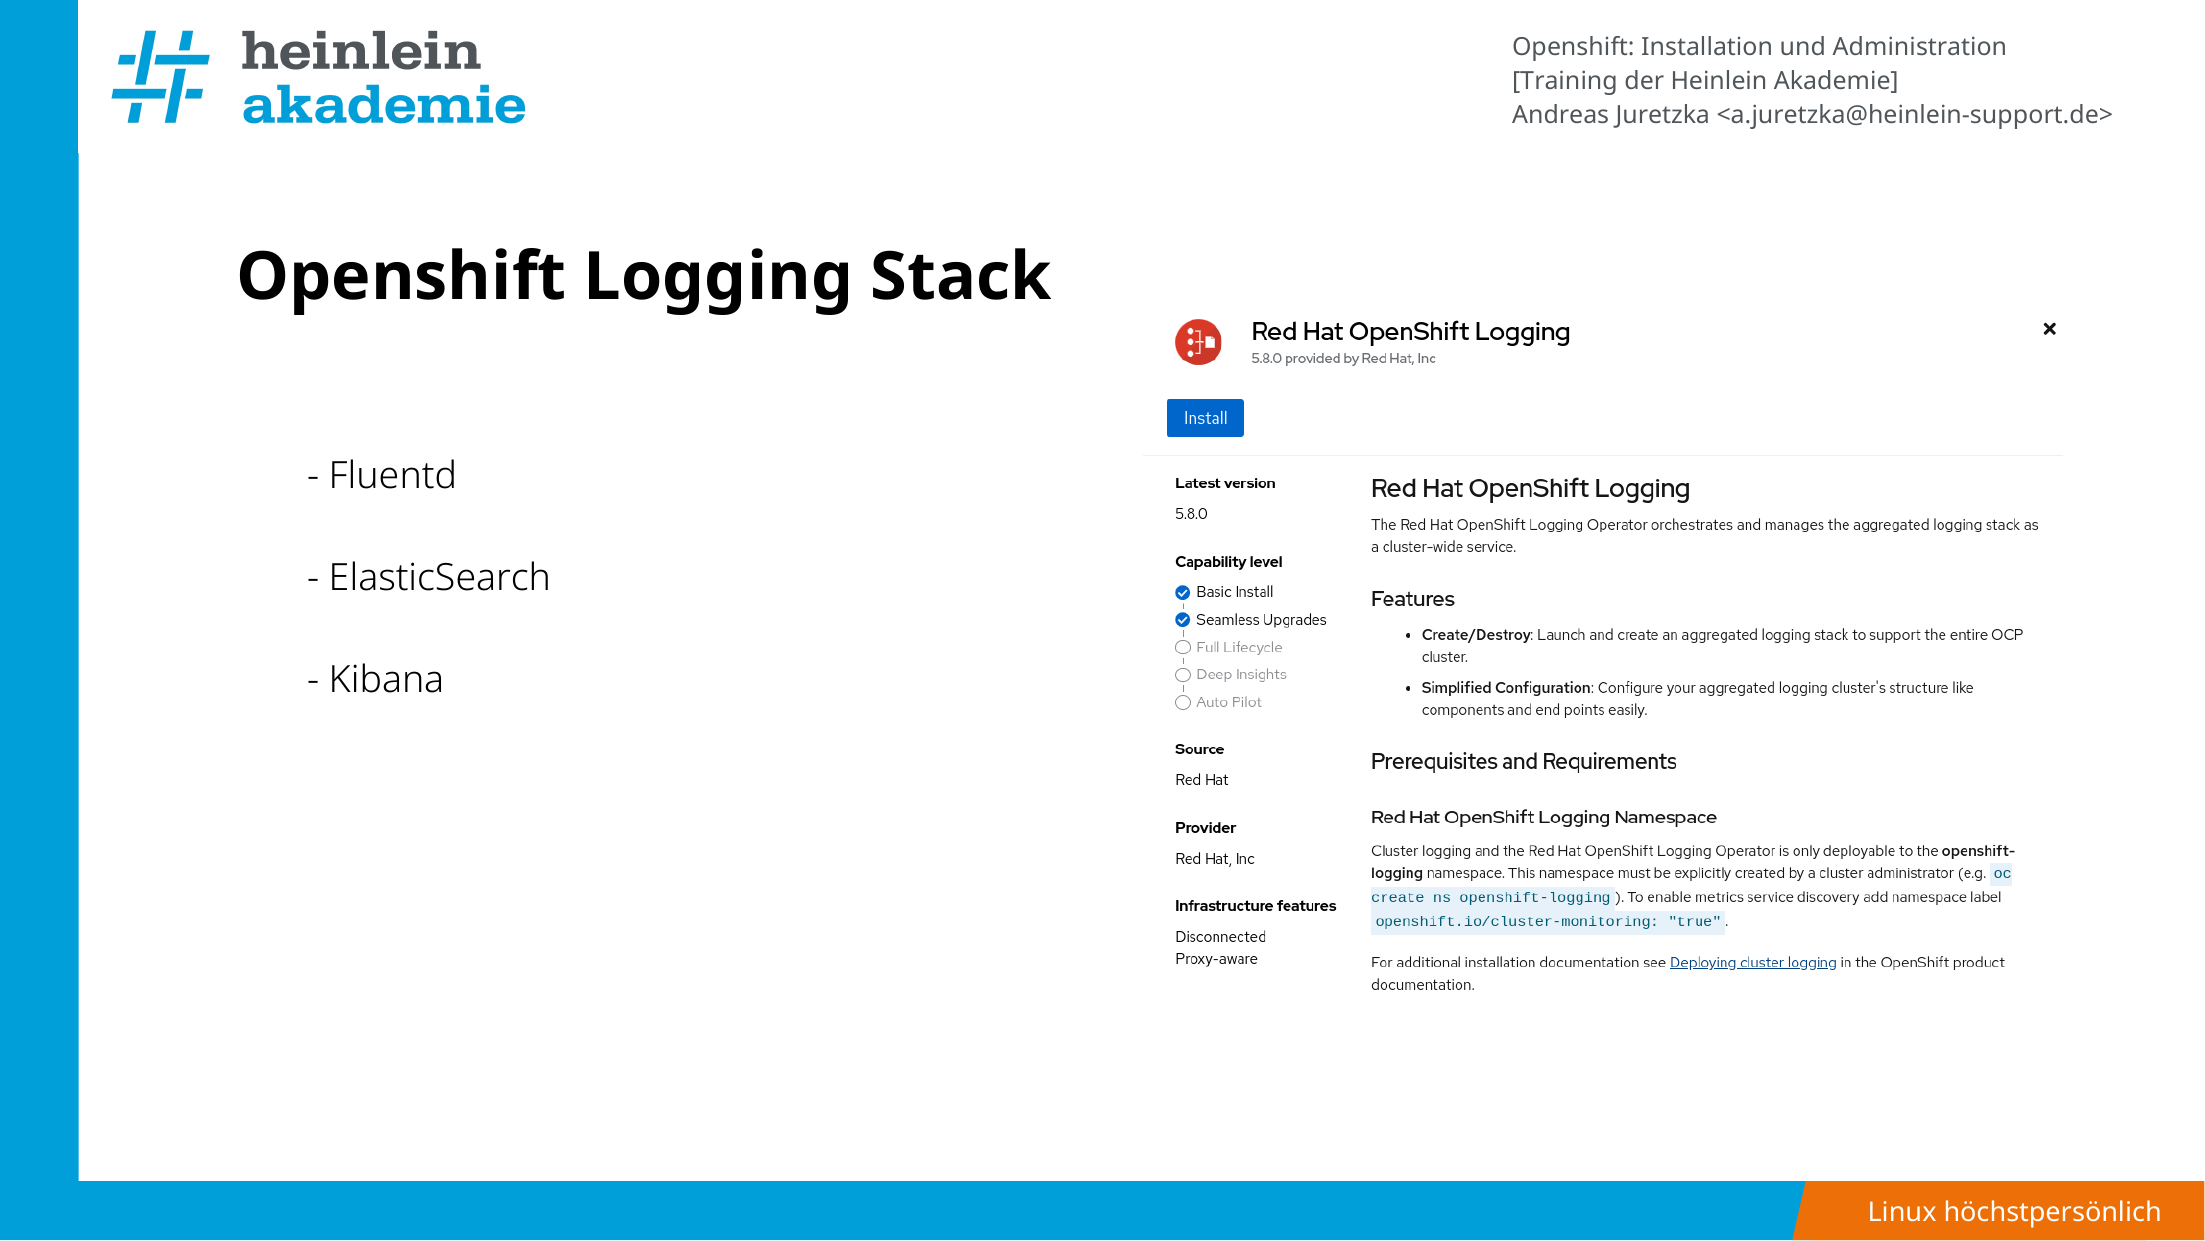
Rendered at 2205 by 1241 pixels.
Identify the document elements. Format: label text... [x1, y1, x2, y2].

picture [79, 0, 558, 153]
list - Fluentd - ElasticSearch - Kibana - OpenShift Logging Operator (nur mit Subscription) - Komponenten inzwischen deprecated: Fluentd, Kibana, Elasticsearch Operator [236, 346, 2038, 1161]
picture [1143, 288, 2063, 991]
title Openshift Logging Stack [236, 182, 1979, 319]
